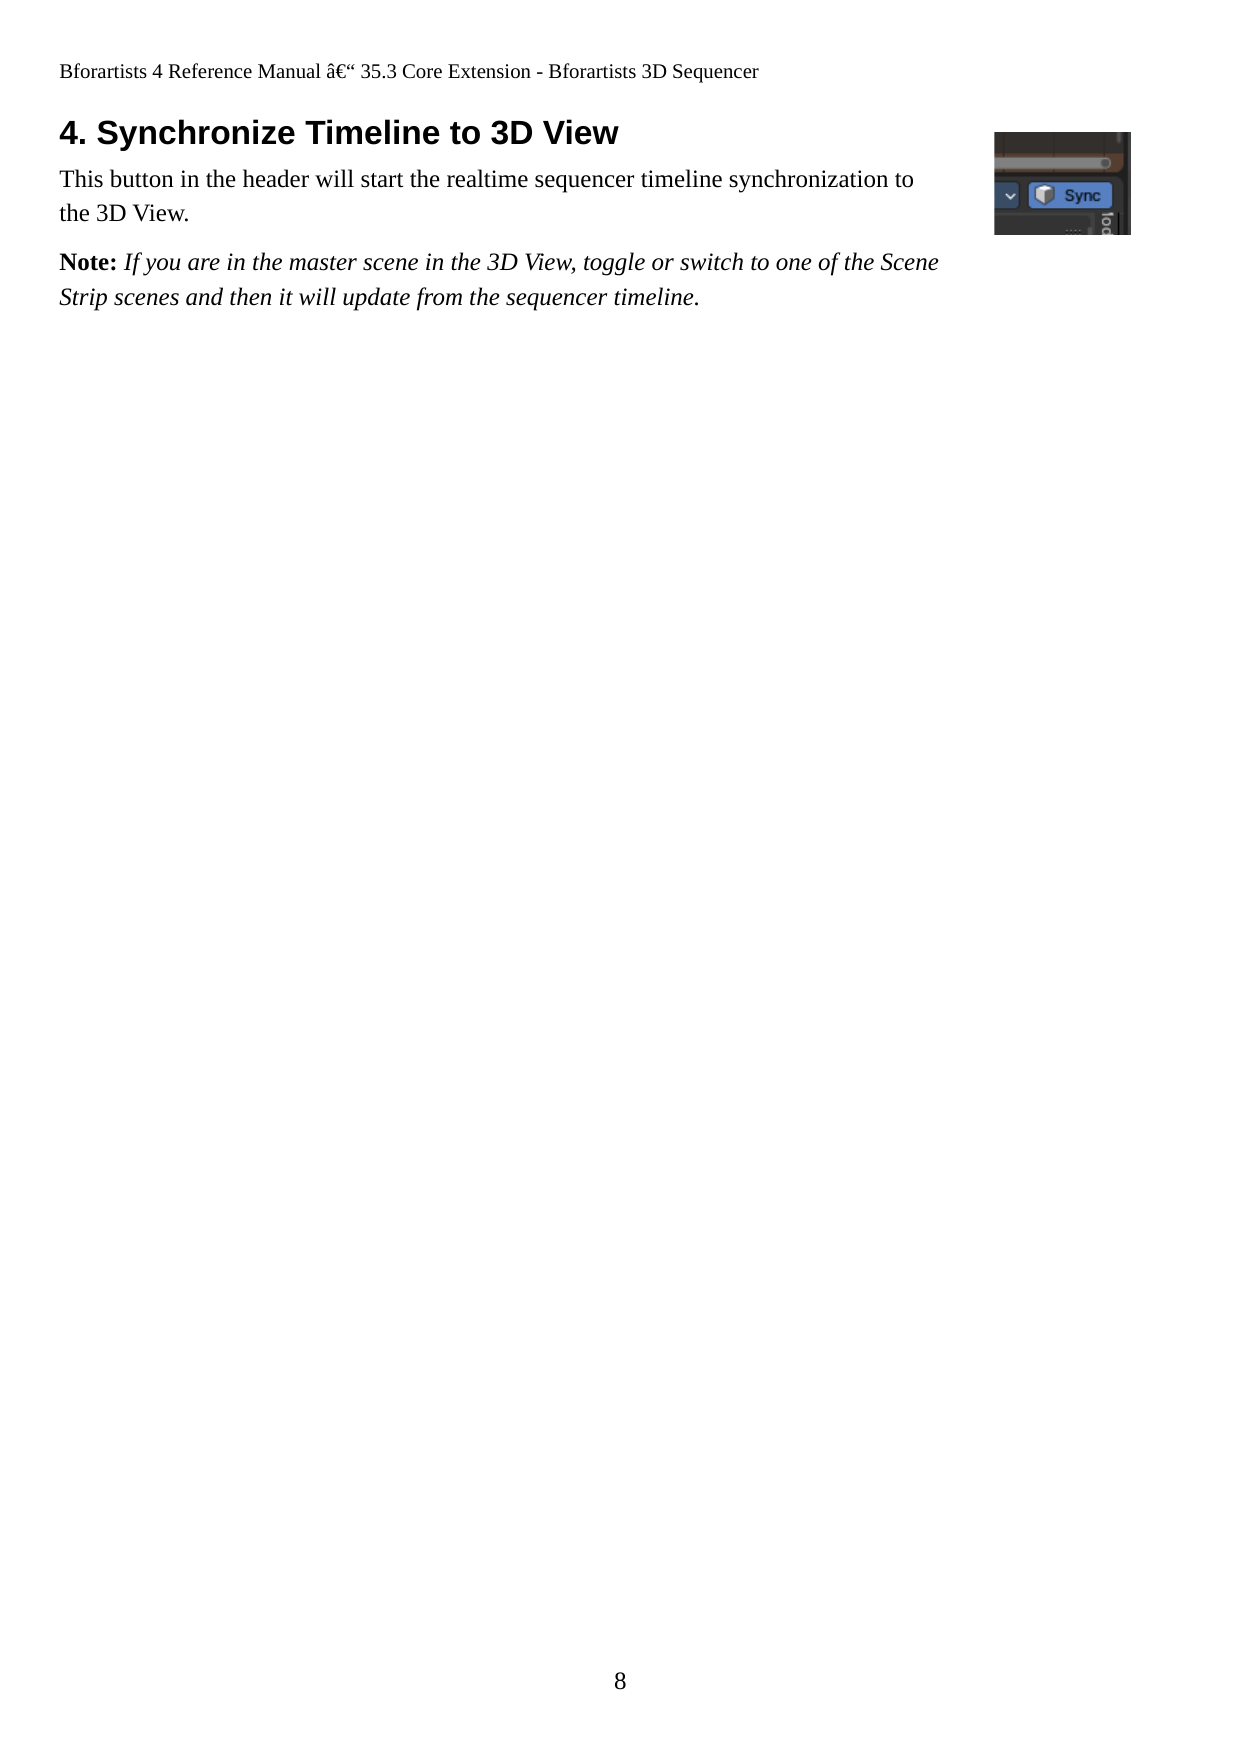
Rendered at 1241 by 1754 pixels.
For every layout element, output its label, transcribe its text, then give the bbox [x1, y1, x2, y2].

subtitle 4. Synchronize Timeline to 3D View [59, 113, 1181, 151]
text This button in the header will start the realtime sequencer timeline synchronization to the 3D View. [59, 164, 1181, 227]
text Note: If you are in the master scene in the 3D View, toggle or switch to one of the Scene Strip scenes and then it will update from the sequencer timeline. [59, 247, 1181, 311]
